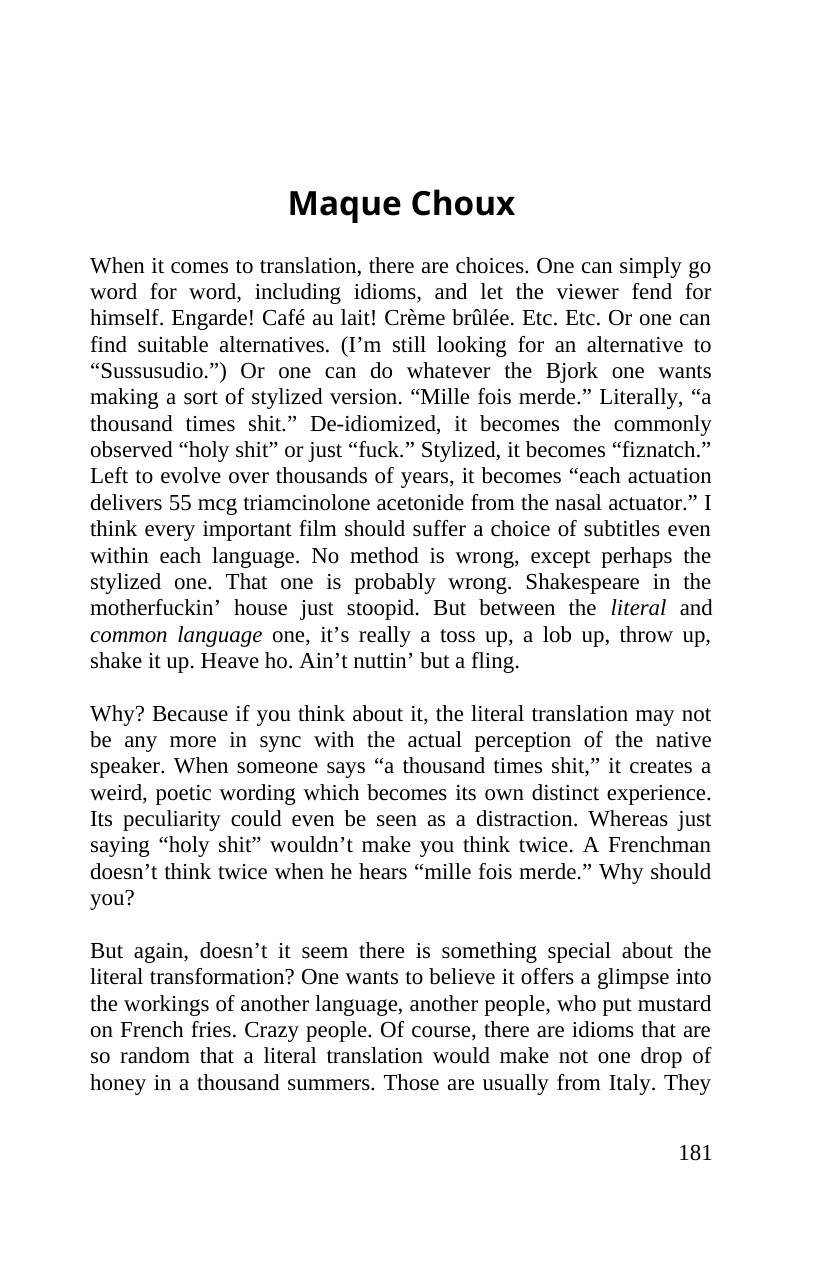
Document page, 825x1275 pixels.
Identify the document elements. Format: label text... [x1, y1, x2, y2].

text When it comes to translation, there are choices. One can simply go word for word, including idioms, and let the viewer fend for himself. Engarde! Café au lait! Crème brûlée. Etc. Etc. Or one can find suitable alternatives. (I’m still looking for an alternative to “Sussusudio.”) Or one can do whatever the Bjork one wants making a sort of stylized version. “Mille fois merde.” Literally, “a thousand times shit.” De-idiomized, it becomes the commonly observed “holy shit” or just “fuck.” Stylized, it becomes “fiznatch.” Left to evolve over thousands of years, it becomes “each actuation delivers 55 mcg triamcinolone acetonide from the nasal actuator.” I think every important film should suffer a choice of subtitles even within each language. No method is wrong, except perhaps the stylized one. That one is probably wrong. Shakespeare in the motherfuckin’ house just stoopid. But between the literal and common language one, it’s really a toss up, a lob up, throw up, shake it up. Heave ho. Ain’t nuttin’ but a fling. [90, 252, 712, 673]
text But again, doesn’t it seem there is something special about the literal transformation? One wants to believe it offers a glimpse into the workings of another language, another people, who put mustard on French fries. Crazy people. Of course, there are idioms that are so random that a literal translation would make not one drop of honey in a thousand summers. Those are usually from Italy. They [90, 937, 712, 1095]
text Why? Because if you think about it, the literal translation may not be any more in sync with the actual perception of the native speaker. When someone says “a thousand times shit,” it creates a weird, poetic wording which becomes its own distinct experience. Its peculiarity could even be seen as a distraction. Whereas just saying “holy shit” wouldn’t make you think twice. A Frenchman doesn’t think twice when he hears “mille fois merde.” Why should you? [90, 700, 712, 911]
text Maque Choux [90, 180, 712, 225]
